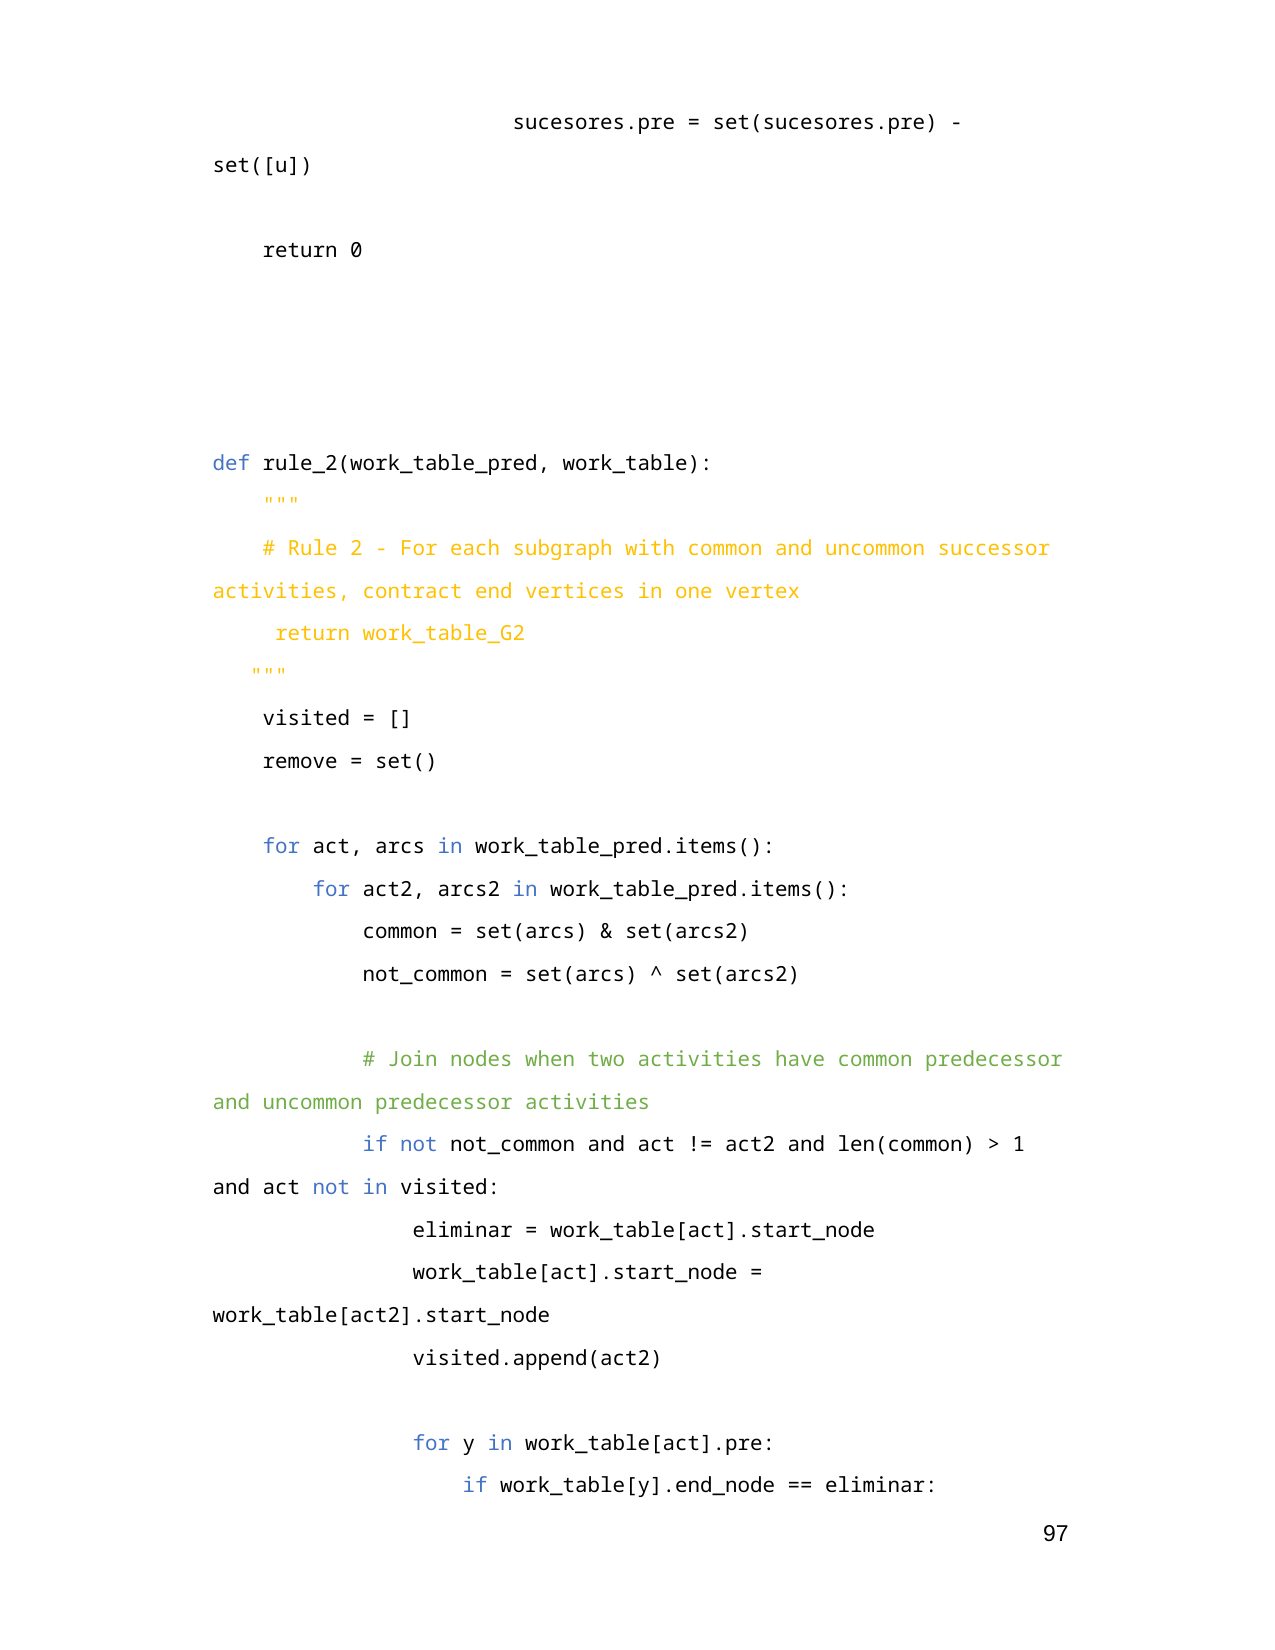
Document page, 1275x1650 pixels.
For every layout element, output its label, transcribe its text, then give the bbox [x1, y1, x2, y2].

table_header sucesores.pre = set(sucesores.pre) - set([u]) return 0 def rule_2(work_table_pred, work_table): """ # Rule 2 - For each subgraph with common and uncommon successor activities, contract end vertices in one vertex return work_table_G2 """ visited = [] remove = set() for act, arcs in work_table_pred.items(): for act2, arcs2 in work_table_pred.items(): common = set(arcs) & set(arcs2) not_common = set(arcs) ^ set(arcs2) # Join nodes when two activities have common predecessor and uncommon predecessor activities if not not_common and act != act2 and len(common) > 1 and act not in visited: eliminar = work_table[act].start_node work_table[act].start_node = work_table[act2].start_node visited.append(act2) for y in work_table[act].pre: if work_table[y].end_node == eliminar: [207, 101, 1078, 1518]
